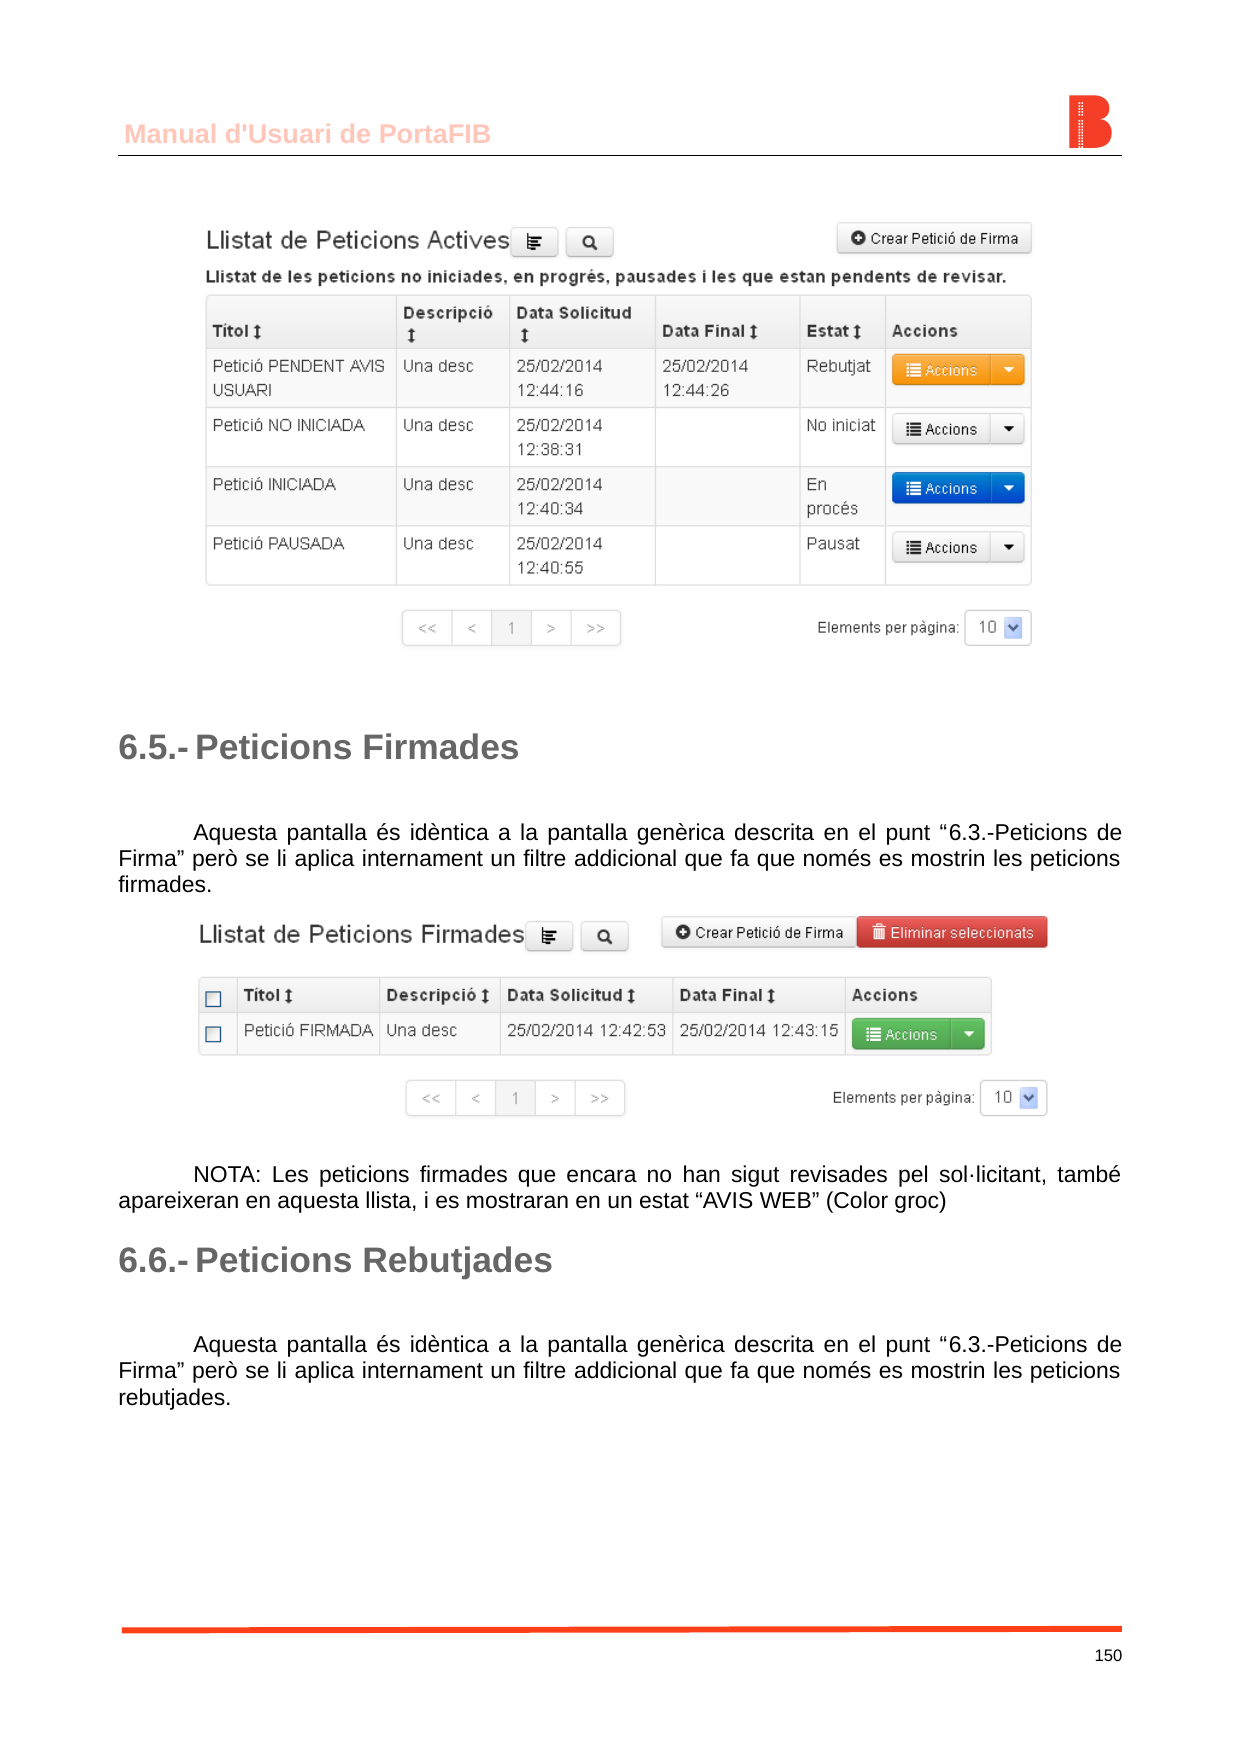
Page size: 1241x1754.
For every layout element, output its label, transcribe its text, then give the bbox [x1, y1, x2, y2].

subtitle Peticions Rebutjades [118, 1239, 1122, 1279]
subtitle Peticions Firmades [118, 726, 1122, 767]
text NOTA: Les peticions firmades que encara no han sigut revisades pel sol·licitant, també apareixeran en aquesta llista, i es mostraran en un estat “AVIS WEB” (Color groc) [118, 1161, 1122, 1214]
picture [1063, 94, 1117, 150]
picture [185, 910, 1055, 1149]
picture [196, 215, 1044, 663]
text Aquesta pantalla és idèntica a la pantalla genèrica descrita en el punt “6.3.-Peticions de Firma” però se li aplica internament un filtre addicional que fa que només es mostrin les peticions rebutjades. [118, 1331, 1122, 1410]
text Aquesta pantalla és idèntica a la pantalla genèrica descrita en el punt “6.3.-Peticions de Firma” però se li aplica internament un filtre addicional que fa que només es mostrin les peticions firmades. [118, 818, 1122, 897]
